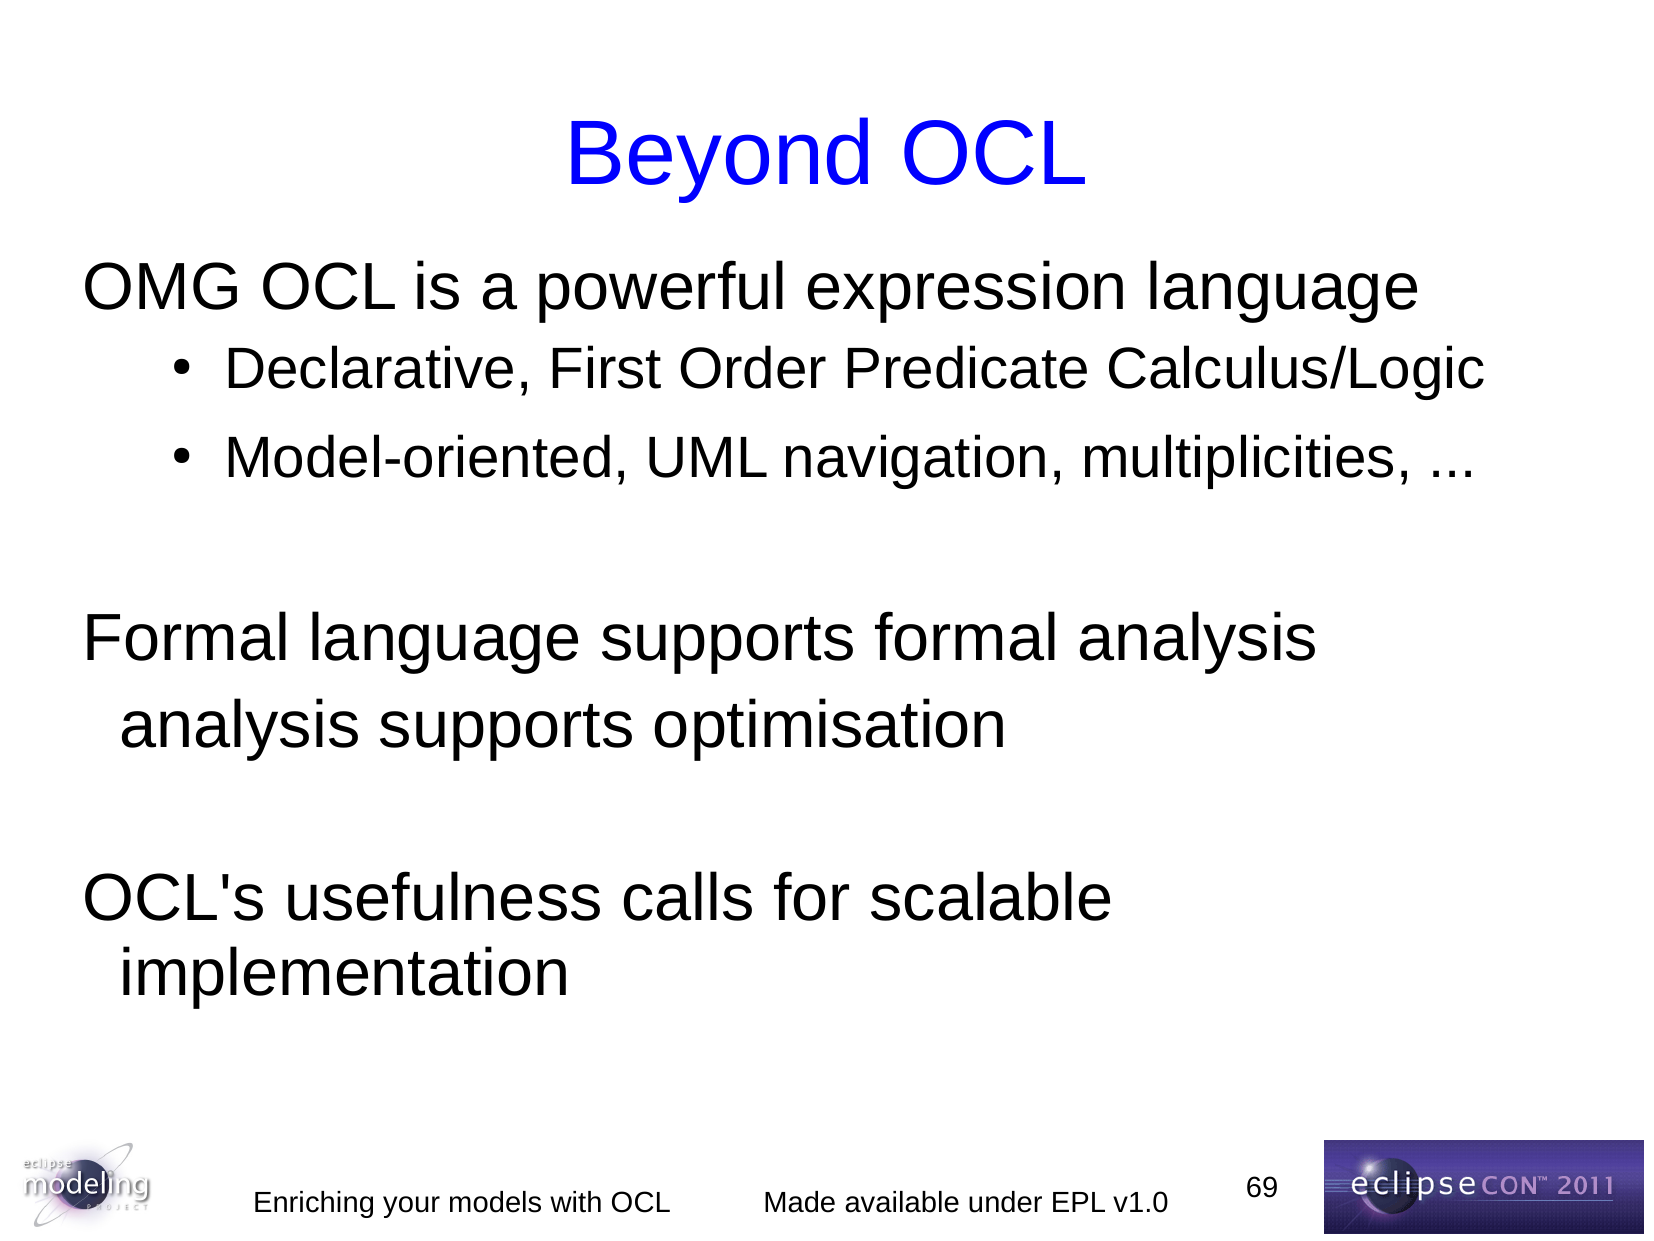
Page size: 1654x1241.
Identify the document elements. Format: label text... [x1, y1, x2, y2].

picture [9, 1136, 156, 1235]
picture [1324, 1140, 1644, 1234]
list OMG OCL is a powerful expression language Declarative, First Order Predicate Calculus/Logic Model-oriented, UML navigation, multiplicities, ... Formal language supports formal analysis analysis supports optimisation OCL's usefulness calls for scalable implementation [82, 249, 1571, 1096]
title Beyond OCL [82, 49, 1571, 249]
